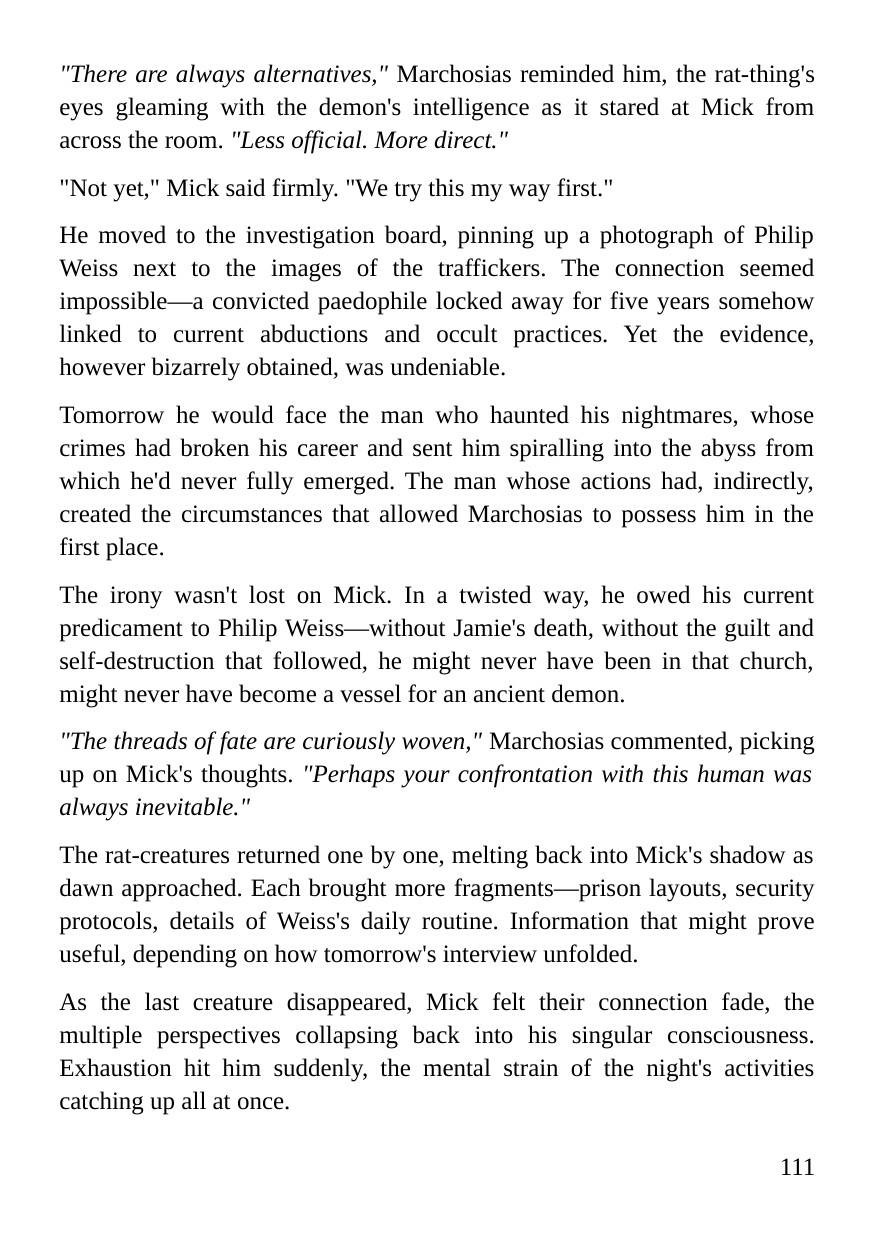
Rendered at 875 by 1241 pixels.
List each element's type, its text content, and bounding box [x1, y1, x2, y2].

text "There are always alternatives," Marchosias reminded him, the rat-thing's eyes gleaming with the demon's intelligence as it stared at Mick from across the room. "Less official. More direct." [59, 59, 815, 154]
text Tomorrow he would face the man who haunted his nightmares, whose crimes had broken his career and sent him spiralling into the abyss from which he'd never fully emerged. The man whose actions had, indirectly, created the circumstances that allowed Marchosias to possess him in the first place. [59, 400, 815, 561]
text "The threads of fate are curiously woven," Marchosias commented, picking up on Mick's thoughts. "Perhaps your confrontation with this human was always inevitable." [59, 726, 815, 821]
text The rat-creatures returned one by one, melting back into Mick's shadow as dawn approached. Each brought more fragments—prison layouts, security protocols, details of Weiss's daily routine. Information that might prove useful, depending on how tomorrow's interview unfolded. [59, 840, 815, 968]
text As the last creature disappeared, Mick felt their connection fade, the multiple perspectives collapsing back into his singular consciousness. Exhaustion hit him suddenly, the mental strain of the night's activities catching up all at once. [59, 987, 815, 1114]
text The irony wasn't lost on Mick. In a twisted way, he owed his current predicament to Philip Weiss—without Jamie's death, without the guilt and self-destruction that followed, he might never have been in that church, might never have become a vessel for an ancient demon. [59, 580, 815, 707]
text "Not yet," Mick said firmly. "We try this my way first." [59, 173, 815, 201]
text He moved to the investigation board, pinning up a photograph of Philip Weiss next to the images of the traffickers. The connection seemed impossible—a convicted paedophile locked away for five years somehow linked to current abductions and occult practices. Yet the evidence, however bizarrely obtained, was undeniable. [59, 220, 815, 381]
